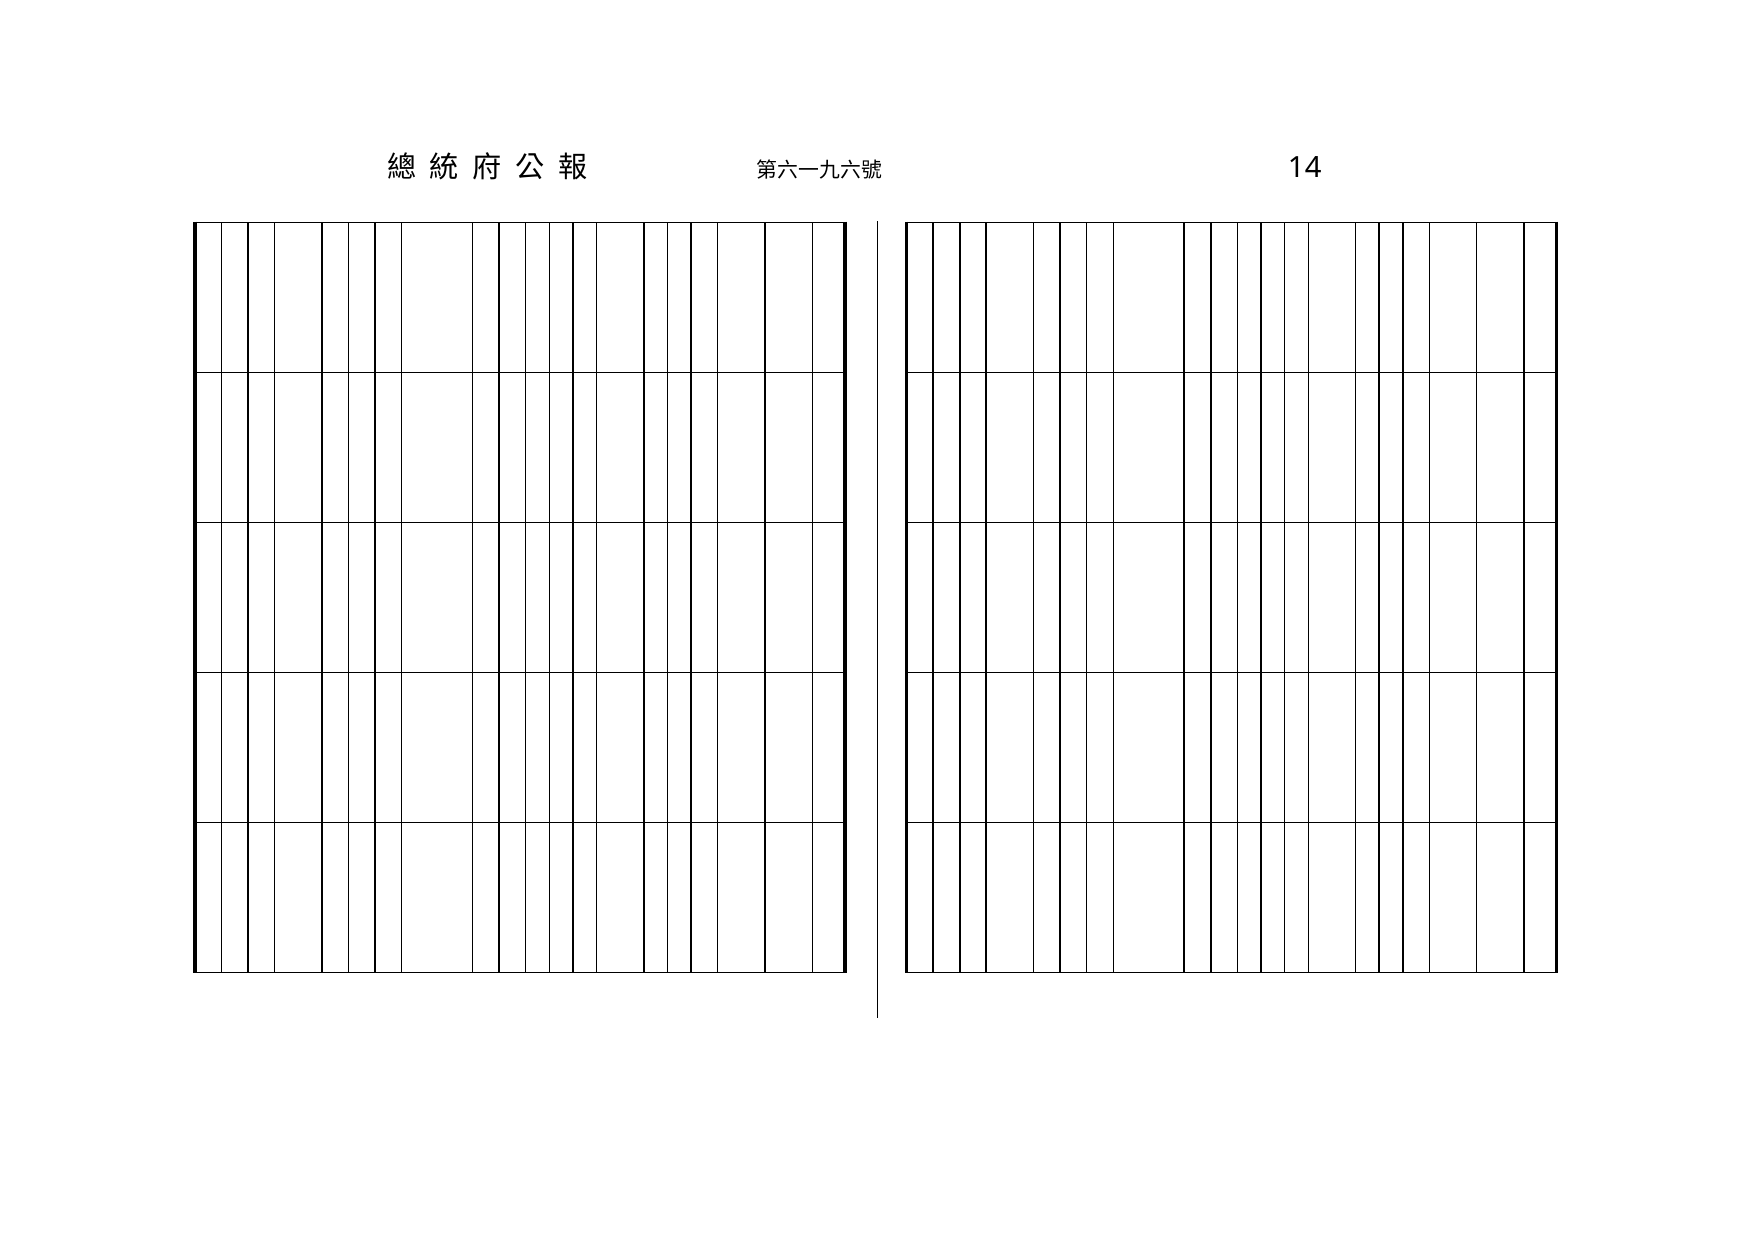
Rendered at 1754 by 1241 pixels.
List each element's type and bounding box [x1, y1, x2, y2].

table_cell [574, 673, 596, 822]
table_cell [1309, 673, 1332, 822]
table_cell [222, 523, 247, 672]
table_cell [766, 223, 789, 372]
table_cell [1185, 823, 1210, 972]
table_cell [1212, 223, 1237, 372]
table_cell [1525, 673, 1555, 822]
table_cell [692, 223, 717, 372]
table_cell [1087, 373, 1113, 522]
table_cell [718, 673, 741, 822]
table_cell [987, 523, 1010, 672]
table_cell [376, 673, 401, 822]
table_cell [1380, 673, 1402, 822]
table_cell [1238, 373, 1260, 522]
table_cell [574, 373, 596, 522]
table_cell [222, 223, 247, 372]
table_cell [934, 223, 959, 372]
table_cell [718, 223, 741, 372]
table_cell [597, 523, 620, 672]
table_cell [987, 373, 1010, 522]
table_cell [1404, 373, 1429, 522]
table_cell [1262, 823, 1284, 972]
table_cell [1137, 523, 1161, 672]
table_cell [908, 373, 932, 522]
table_cell [1087, 823, 1113, 972]
table_cell [1380, 373, 1402, 522]
table_cell [934, 373, 959, 522]
table_cell [249, 673, 274, 822]
table_cell [425, 823, 449, 972]
table_cell [1238, 673, 1260, 822]
table_cell [1262, 523, 1284, 672]
table_cell [1238, 823, 1260, 972]
table_cell [275, 823, 298, 972]
table_cell [222, 673, 247, 822]
table_cell [526, 523, 549, 672]
table_cell [222, 373, 247, 522]
table_cell [298, 523, 321, 672]
table_cell [766, 823, 789, 972]
table_cell [323, 523, 348, 672]
table_cell [1061, 373, 1086, 522]
table_cell [692, 673, 717, 822]
table_cell [741, 373, 764, 522]
table_cell [298, 673, 321, 822]
table_cell [934, 523, 959, 672]
table_cell [376, 523, 401, 672]
table_cell [1500, 223, 1523, 372]
table_cell [813, 223, 843, 372]
table_cell [1010, 523, 1033, 672]
table_cell [526, 373, 549, 522]
table_cell [1087, 523, 1113, 672]
table_cell [813, 373, 843, 522]
table_cell [574, 223, 596, 372]
table_cell [1034, 373, 1059, 522]
table_cell [1500, 823, 1523, 972]
table_cell [620, 673, 643, 822]
table_cell [1356, 823, 1378, 972]
table_cell [961, 823, 985, 972]
table_cell [620, 223, 643, 372]
table_cell [473, 373, 498, 522]
table_cell [1404, 223, 1429, 372]
table_cell [1114, 823, 1137, 972]
table_cell [500, 373, 525, 522]
table_cell [1262, 373, 1284, 522]
table_cell [987, 223, 1010, 372]
table_cell [1034, 673, 1059, 822]
table_cell [1380, 223, 1402, 372]
table_cell [620, 823, 643, 972]
table_cell [1309, 223, 1332, 372]
table_cell [1061, 223, 1086, 372]
table_cell [349, 673, 374, 822]
table_cell [597, 673, 620, 822]
table_cell [908, 223, 932, 372]
table_cell [1061, 823, 1086, 972]
table_cell [574, 823, 596, 972]
table_cell [1034, 823, 1059, 972]
table_cell [425, 223, 449, 372]
table_cell [1453, 673, 1476, 822]
table_cell [1500, 673, 1523, 822]
table_cell [1010, 823, 1033, 972]
table_cell [1430, 823, 1453, 972]
table_cell [298, 373, 321, 522]
table_cell [1332, 823, 1355, 972]
table_cell [298, 823, 321, 972]
table_cell [1430, 673, 1453, 822]
table_cell [349, 823, 374, 972]
table_cell [1114, 673, 1137, 822]
table_cell [1525, 523, 1555, 672]
table_cell [449, 223, 472, 372]
table_cell [1430, 523, 1453, 672]
table_cell [1285, 823, 1308, 972]
table_cell [473, 673, 498, 822]
table_cell [987, 823, 1010, 972]
table_cell [1430, 223, 1453, 372]
table_cell [1161, 823, 1183, 972]
table_cell [550, 673, 572, 822]
table_cell [766, 523, 789, 672]
table_cell [668, 373, 690, 522]
table_cell [500, 523, 525, 672]
table_cell [526, 823, 549, 972]
table_cell [1356, 673, 1378, 822]
table_cell [1285, 373, 1308, 522]
table_cell [1185, 373, 1210, 522]
table_cell [1212, 673, 1237, 822]
table_cell [1356, 373, 1378, 522]
table_cell [574, 523, 596, 672]
table_cell [1114, 373, 1137, 522]
table_cell [249, 373, 274, 522]
table_cell [1309, 373, 1332, 522]
table_cell [473, 223, 498, 372]
table_cell [550, 373, 572, 522]
table_cell [323, 823, 348, 972]
table_cell [789, 523, 812, 672]
table_cell [741, 673, 764, 822]
table_cell [323, 223, 348, 372]
table_cell [402, 523, 425, 672]
table_cell [402, 223, 425, 372]
table_cell [620, 523, 643, 672]
table_cell [620, 373, 643, 522]
table_cell [645, 523, 667, 672]
table_cell [1356, 523, 1378, 672]
table_cell [1114, 223, 1137, 372]
table_cell [1380, 823, 1402, 972]
table_cell [1010, 673, 1033, 822]
table_cell [1010, 373, 1033, 522]
table_cell [668, 673, 690, 822]
table_cell [550, 223, 572, 372]
table_cell [197, 373, 221, 522]
table_cell [323, 373, 348, 522]
table_cell [1137, 223, 1161, 372]
table_cell [449, 373, 472, 522]
table_cell [597, 223, 620, 372]
table_cell [597, 373, 620, 522]
table_cell [1477, 673, 1500, 822]
table_cell [741, 523, 764, 672]
table_cell [908, 823, 932, 972]
table_cell [1034, 223, 1059, 372]
table_cell [908, 673, 932, 822]
table_cell [668, 223, 690, 372]
table_cell [1285, 223, 1308, 372]
table_cell [1137, 673, 1161, 822]
table_cell [500, 223, 525, 372]
table_cell [222, 823, 247, 972]
table_cell [1185, 673, 1210, 822]
table_cell [961, 523, 985, 672]
table_cell [402, 373, 425, 522]
table_cell [1185, 223, 1210, 372]
table_cell [500, 673, 525, 822]
table_cell [1185, 523, 1210, 672]
table_cell [718, 373, 741, 522]
table_cell [526, 223, 549, 372]
table_cell [449, 523, 472, 672]
table_cell [376, 373, 401, 522]
table_cell [425, 673, 449, 822]
table_cell [197, 223, 221, 372]
table_cell [1262, 673, 1284, 822]
table_cell [298, 223, 321, 372]
table_cell [718, 823, 741, 972]
table_cell [402, 673, 425, 822]
table_cell [425, 523, 449, 672]
table_cell [1430, 373, 1453, 522]
table_cell [249, 823, 274, 972]
table_cell [789, 823, 812, 972]
table_cell [500, 823, 525, 972]
table_cell [275, 673, 298, 822]
table_cell [668, 823, 690, 972]
table_cell [349, 523, 374, 672]
table_cell [1477, 823, 1500, 972]
table_cell [1404, 523, 1429, 672]
table_cell [934, 823, 959, 972]
table_cell [1161, 673, 1183, 822]
table_cell [987, 673, 1010, 822]
table_cell [1285, 673, 1308, 822]
table_cell [376, 223, 401, 372]
table_cell [1137, 373, 1161, 522]
table_cell [741, 223, 764, 372]
table_cell [1114, 523, 1137, 672]
table_cell [1061, 673, 1086, 822]
table_cell [1137, 823, 1161, 972]
table_cell [1161, 223, 1183, 372]
table_cell [789, 373, 812, 522]
table_cell [1453, 823, 1476, 972]
table_cell [789, 223, 812, 372]
table_cell [1500, 373, 1523, 522]
table_cell [550, 523, 572, 672]
table_cell [1380, 523, 1402, 672]
table_cell [275, 523, 298, 672]
table_cell [1309, 523, 1332, 672]
table_cell [645, 223, 667, 372]
table_cell [1500, 523, 1523, 672]
table_cell [1356, 223, 1378, 372]
table_cell [526, 673, 549, 822]
table_cell [197, 823, 221, 972]
table_cell [1525, 823, 1555, 972]
table_cell [1238, 523, 1260, 672]
table_cell [718, 523, 741, 672]
table_cell [1161, 373, 1183, 522]
table_cell [813, 823, 843, 972]
table_cell [1332, 673, 1355, 822]
table_cell [961, 223, 985, 372]
table_cell [449, 823, 472, 972]
table_cell [349, 223, 374, 372]
table_cell [349, 373, 374, 522]
table_cell [789, 673, 812, 822]
table_cell [473, 523, 498, 672]
table_cell [961, 673, 985, 822]
table_cell [1309, 823, 1332, 972]
table_cell [645, 373, 667, 522]
table_cell [1477, 373, 1500, 522]
table_cell [376, 823, 401, 972]
table_cell [1525, 223, 1555, 372]
table_cell [1453, 523, 1476, 672]
table_cell [550, 823, 572, 972]
table_cell [1404, 823, 1429, 972]
table_cell [1010, 223, 1033, 372]
table_cell [908, 523, 932, 672]
table_cell [741, 823, 764, 972]
table_cell [766, 373, 789, 522]
table_cell [249, 223, 274, 372]
table_cell [1525, 373, 1555, 522]
table_cell [692, 523, 717, 672]
table_cell [1332, 373, 1355, 522]
table_cell [934, 673, 959, 822]
table_cell [813, 673, 843, 822]
table_cell [1453, 223, 1476, 372]
table_cell [1332, 223, 1355, 372]
table_cell [1034, 523, 1059, 672]
table_cell [766, 673, 789, 822]
table_cell [275, 373, 298, 522]
table_cell [449, 673, 472, 822]
table_cell [197, 673, 221, 822]
table_cell [323, 673, 348, 822]
table_cell [1477, 223, 1500, 372]
table_cell [1212, 523, 1237, 672]
table_cell [692, 823, 717, 972]
table_cell [597, 823, 620, 972]
table_cell [813, 523, 843, 672]
table_cell [1238, 223, 1260, 372]
table_cell [1161, 523, 1183, 672]
table_cell [1262, 223, 1284, 372]
table_cell [402, 823, 425, 972]
table_cell [645, 673, 667, 822]
table_cell [1453, 373, 1476, 522]
table_cell [692, 373, 717, 522]
table_cell [1332, 523, 1355, 672]
table_cell [197, 523, 221, 672]
table_cell [1212, 823, 1237, 972]
table_cell [425, 373, 449, 522]
table_cell [1212, 373, 1237, 522]
table_cell [961, 373, 985, 522]
table_cell [1404, 673, 1429, 822]
table_cell [1087, 223, 1113, 372]
table_cell [1061, 523, 1086, 672]
table_cell [1087, 673, 1113, 822]
table_cell [249, 523, 274, 672]
table_cell [275, 223, 298, 372]
table_cell [668, 523, 690, 672]
table_cell [1285, 523, 1308, 672]
table_cell [1477, 523, 1500, 672]
table_cell [473, 823, 498, 972]
table_cell [645, 823, 667, 972]
